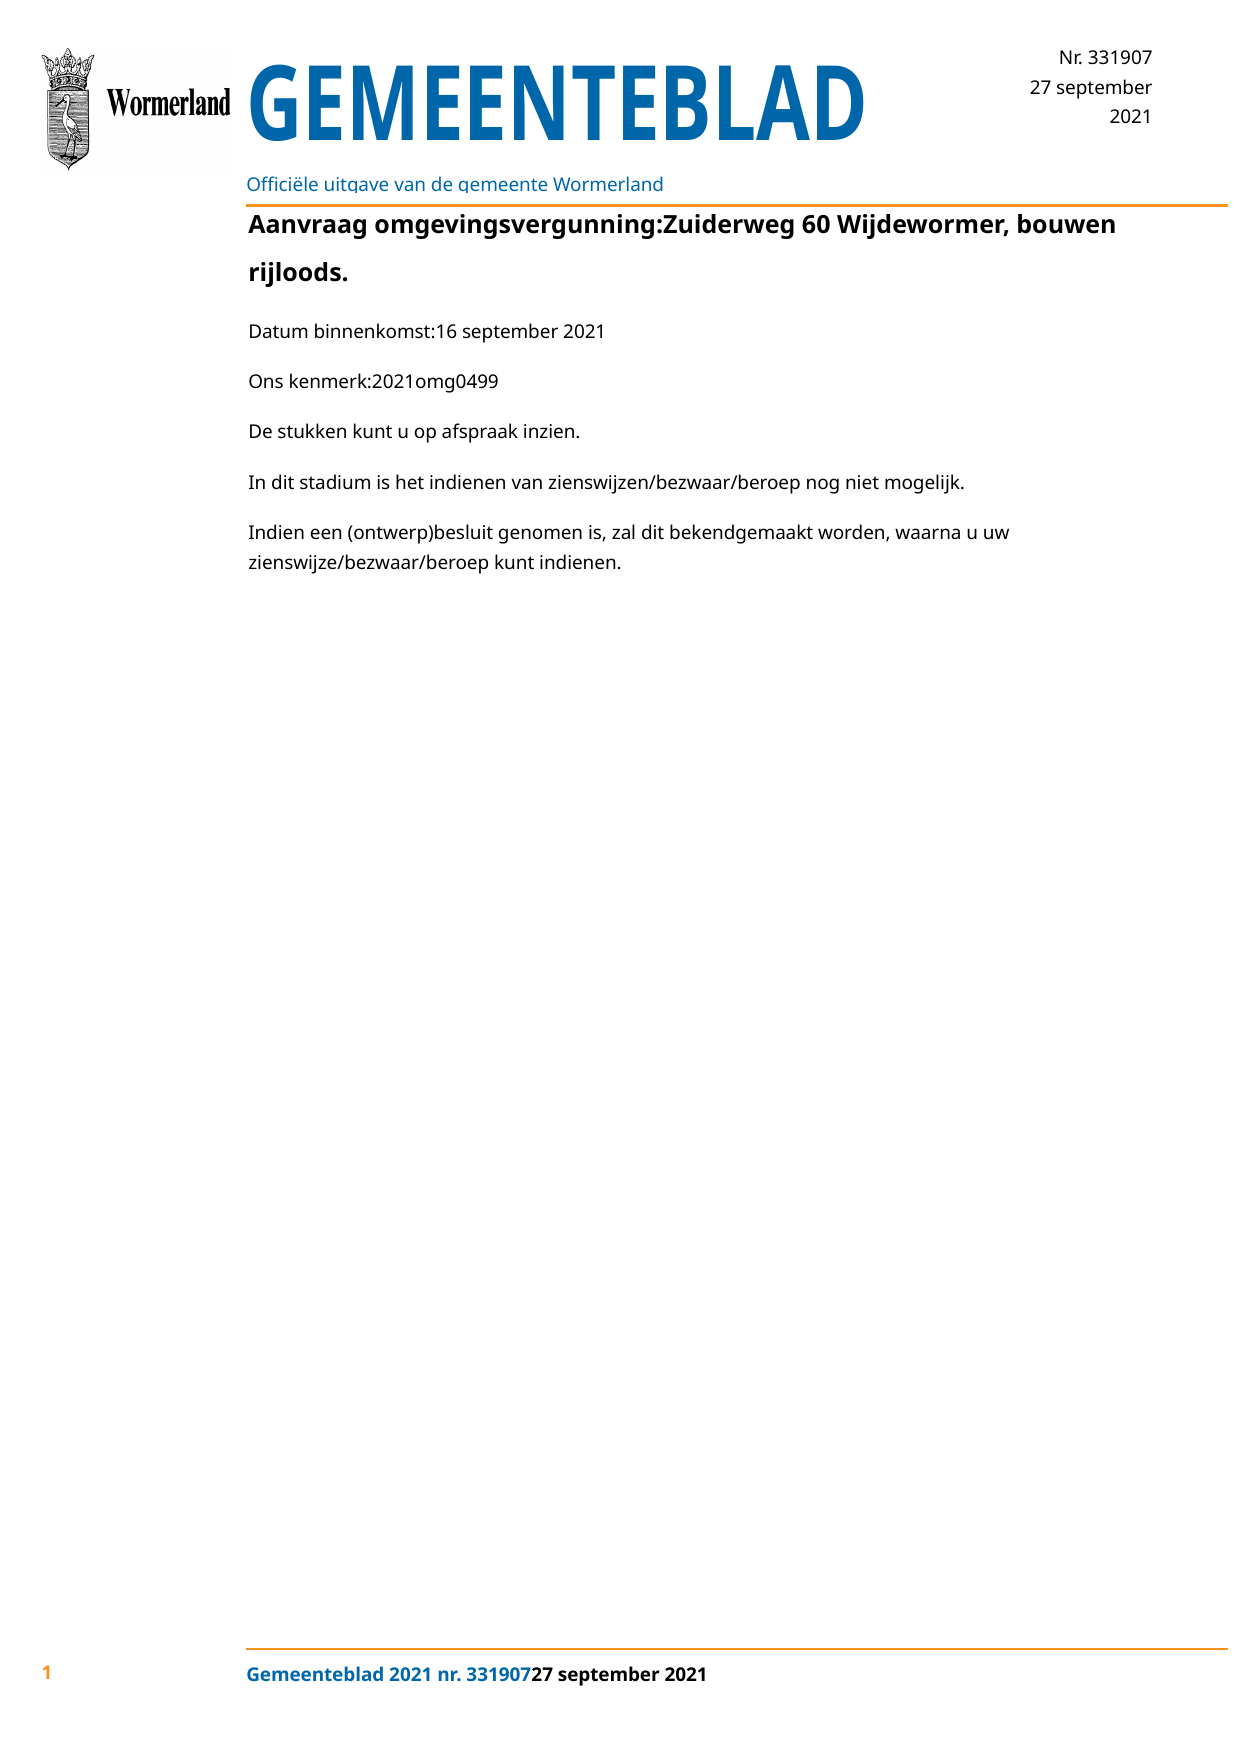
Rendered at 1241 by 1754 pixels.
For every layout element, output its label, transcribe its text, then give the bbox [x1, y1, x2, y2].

text Indien een (ontwerp)besluit genomen is, zal dit bekendgemaakt worden, waarna u uw zienswijze/bezwaar/beroep kunt indienen. [248, 519, 1152, 575]
text Ons kenmerk:2021omg0499 [248, 368, 1152, 394]
text Aanvraag omgevingsvergunning:Zuiderweg 60 Wijdewormer, bouwen rijloods. [248, 207, 1152, 288]
text In dit stadium is het indienen van zienswijzen/bezwaar/beroep nog niet mogelijk. [248, 469, 1152, 495]
text Datum binnenkomst:16 september 2021 [248, 318, 1152, 344]
text De stukken kunt u op afspraak inzien. [248, 419, 1152, 444]
picture [41, 47, 231, 172]
